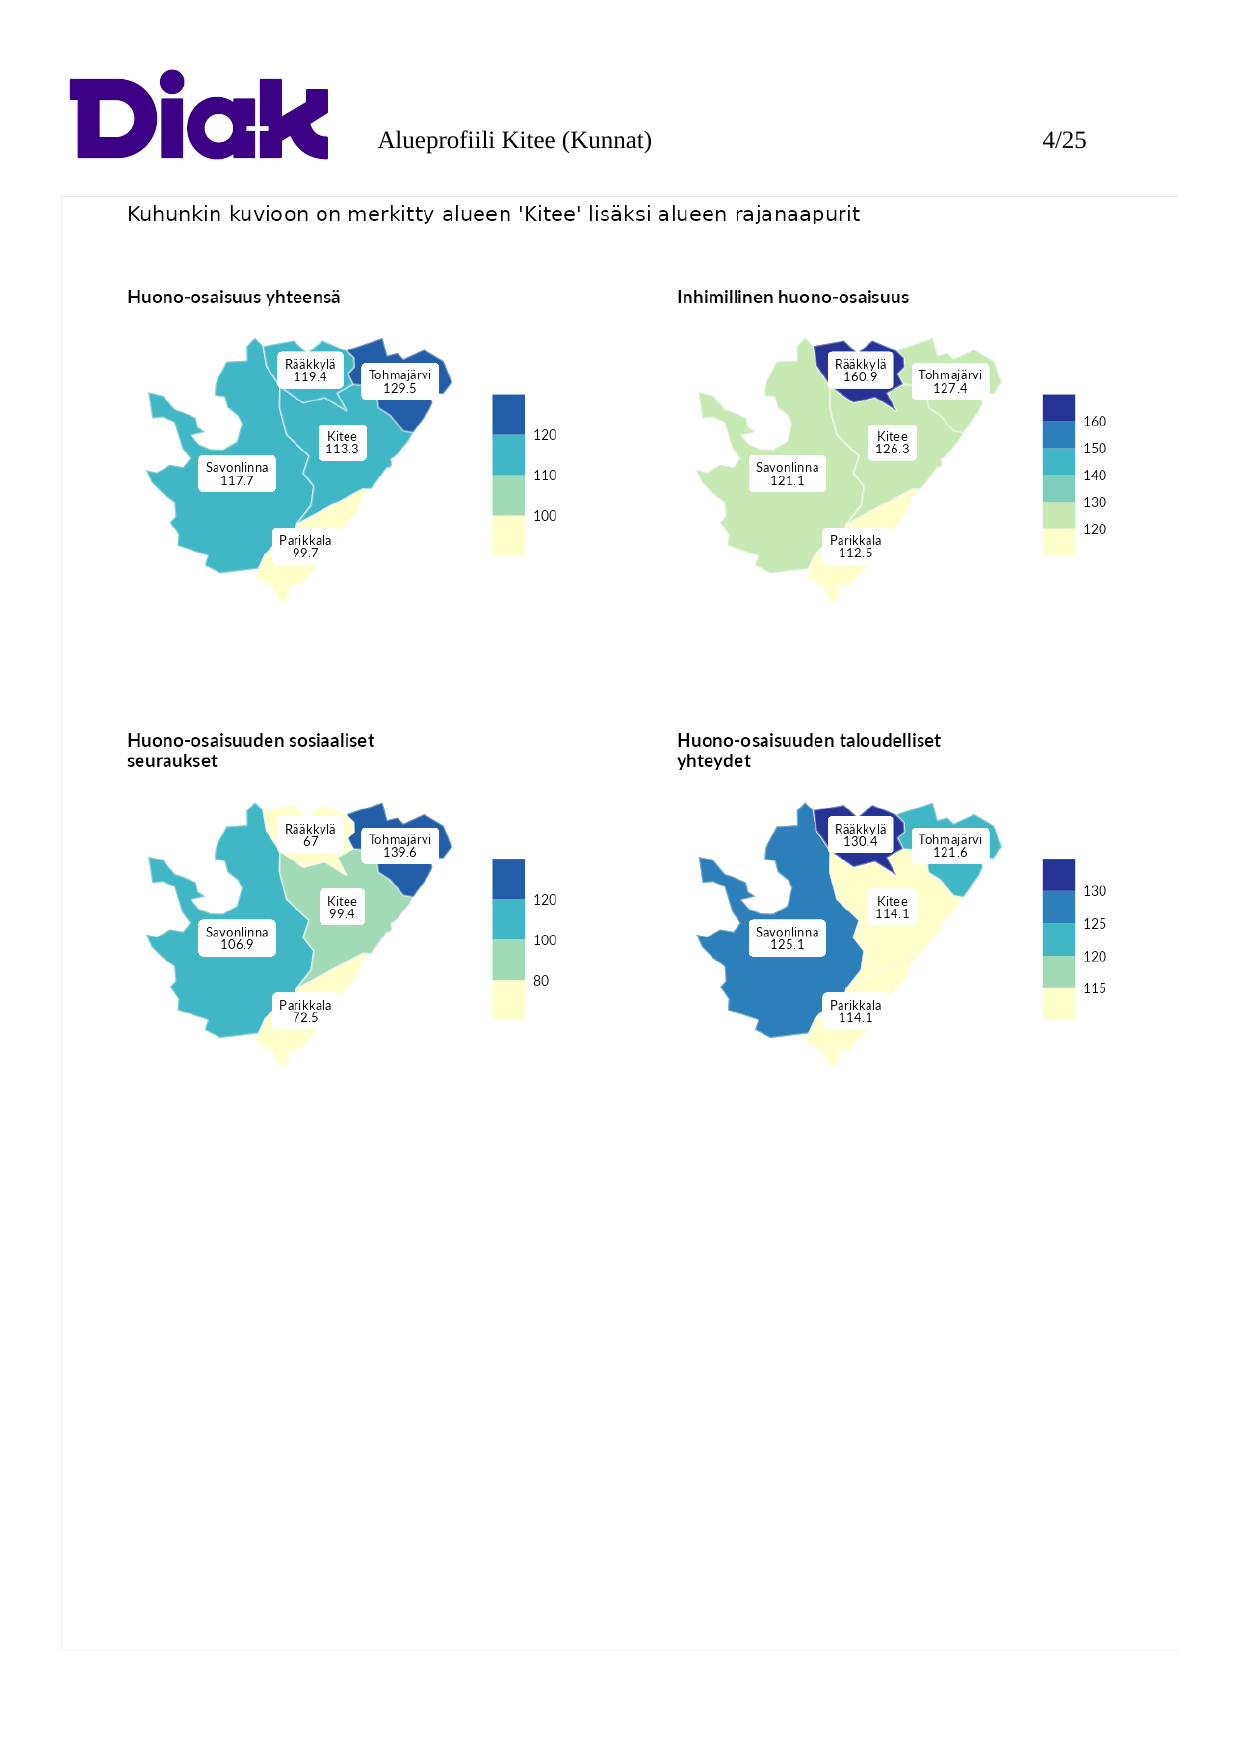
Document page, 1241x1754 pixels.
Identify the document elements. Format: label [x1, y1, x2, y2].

picture [61, 196, 1179, 1651]
